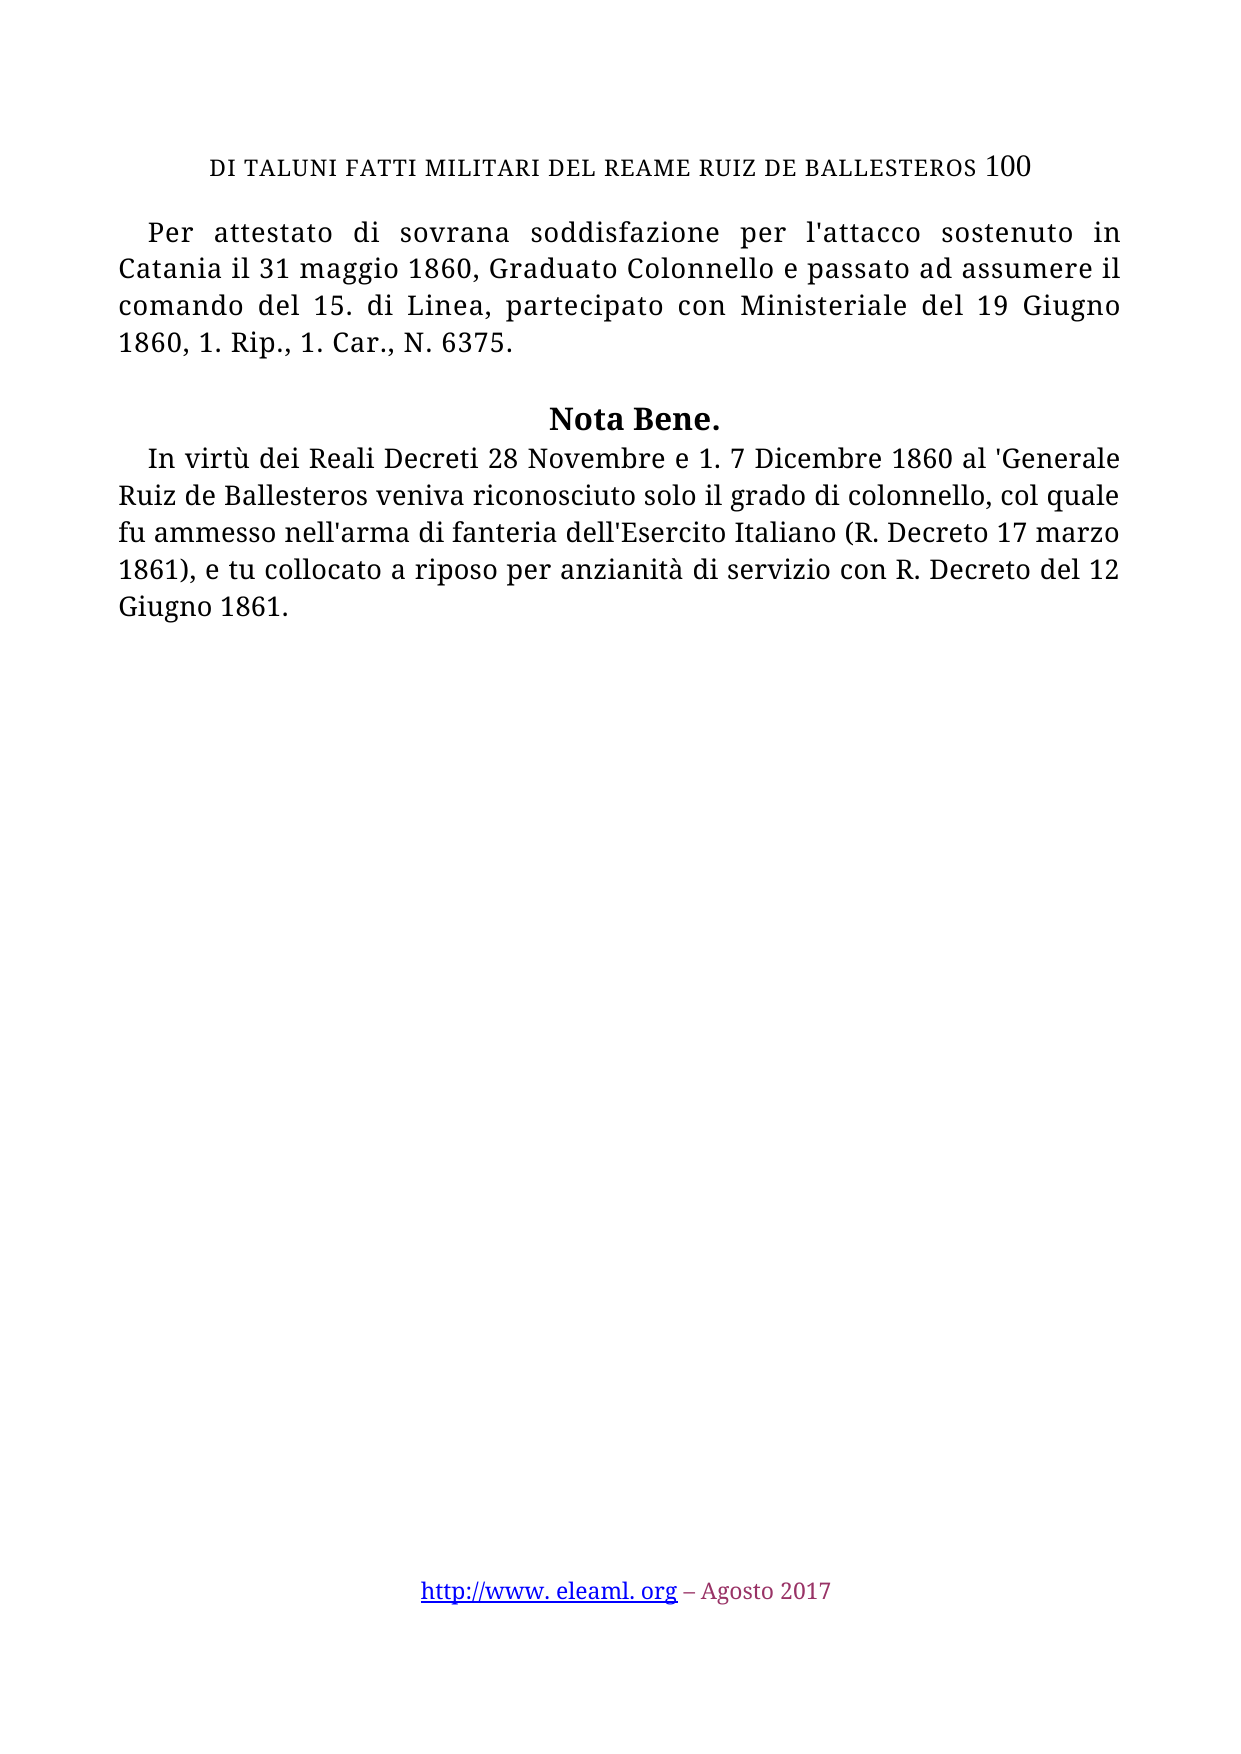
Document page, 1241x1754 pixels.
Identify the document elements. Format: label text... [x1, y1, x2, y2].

text In virtù dei Reali Decreti 28 Novembre e 1. 7 Dicembre 1860 al 'Generale Ruiz de Ballesteros veniva riconosciuto solo il grado di colonnello, col quale fu ammesso nell'arma di fanteria dell'Esercito Italiano (R. Decreto 17 marzo 1861), e tu collocato a riposo per anzianità di servizio con R. Decreto del 12 Giugno 1861. [118, 440, 1122, 624]
text Per attestato di sovrana soddisfazione per l'attacco sostenuto in Catania il 31 maggio 1860, Graduato Colonnello e passato ad assumere il comando del 15. di Linea, partecipato con Ministeriale del 19 Giugno 1860, 1. Rip., 1. Car., N. 6375. [118, 213, 1122, 361]
text Nota Bene. [118, 397, 1122, 440]
